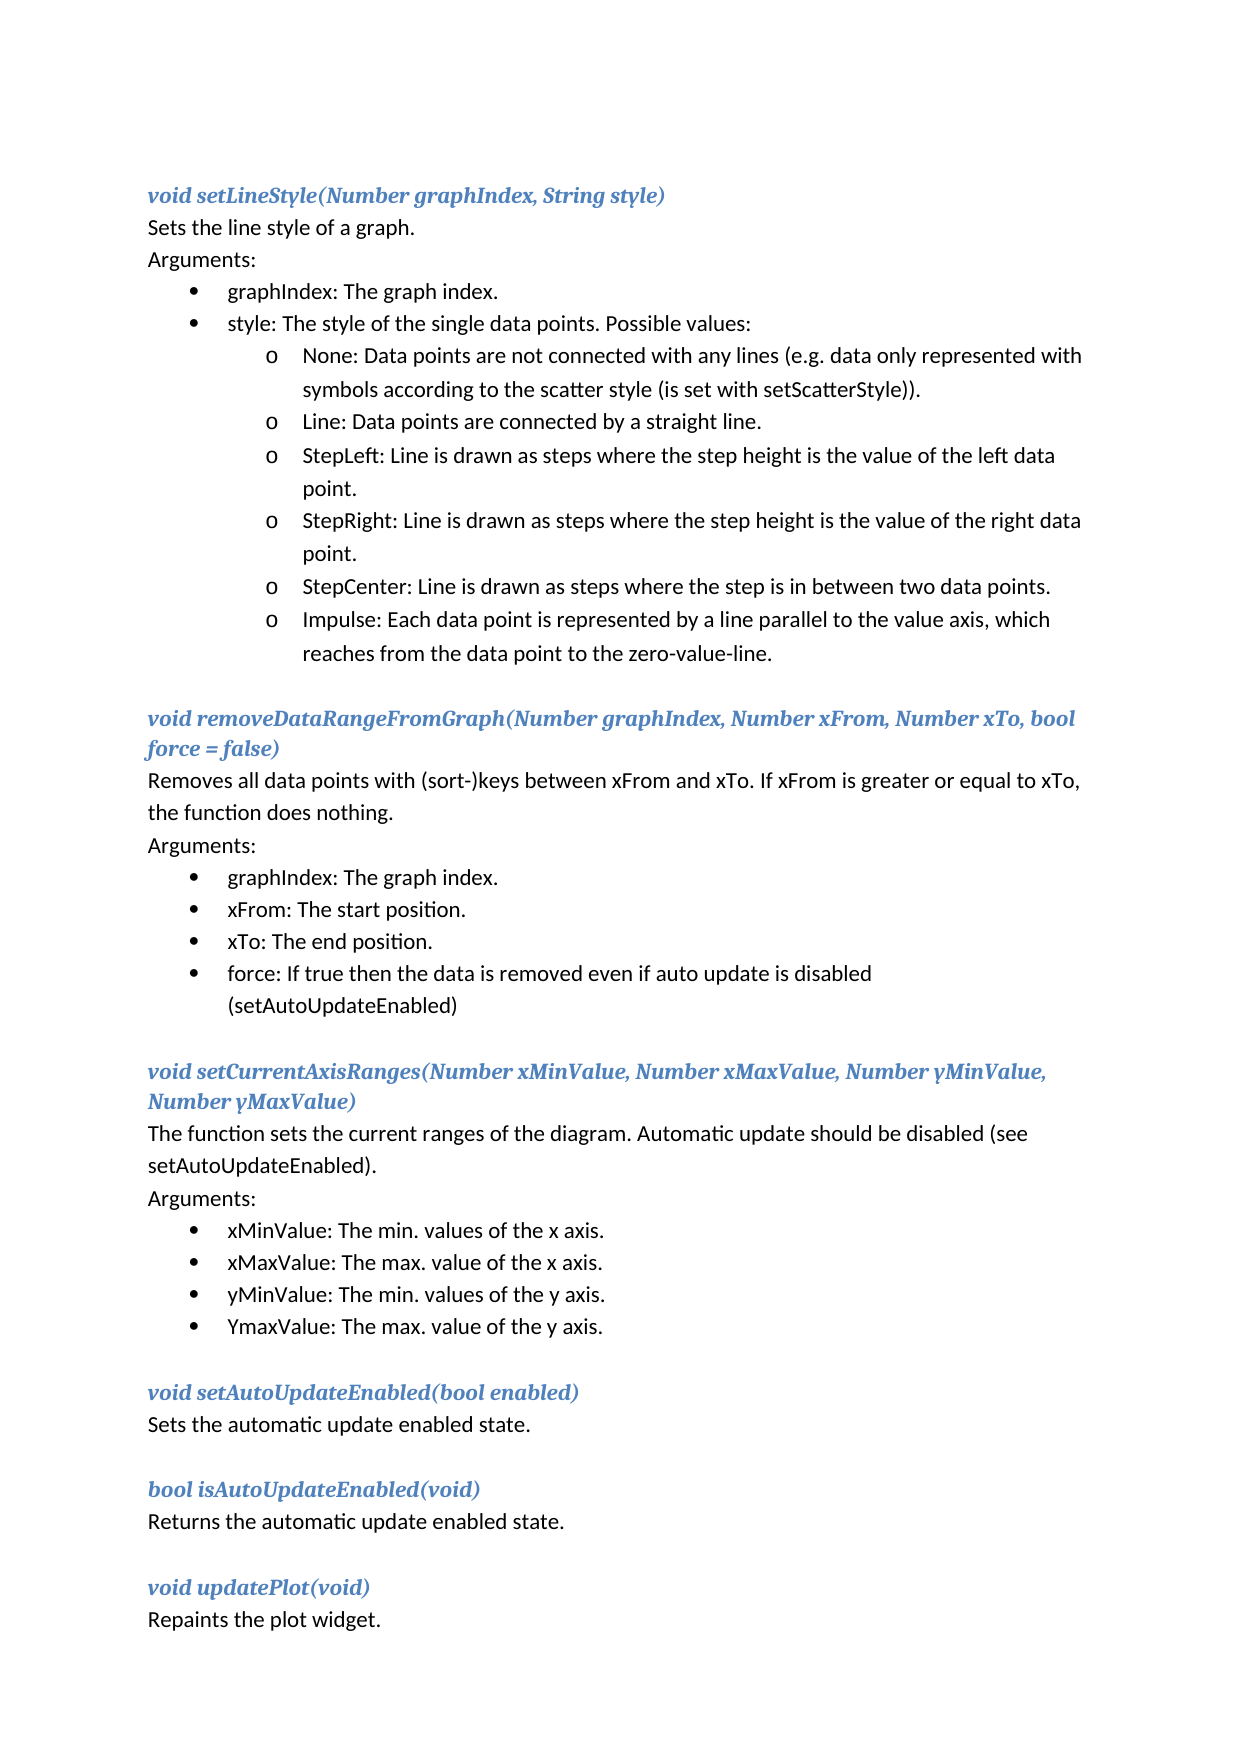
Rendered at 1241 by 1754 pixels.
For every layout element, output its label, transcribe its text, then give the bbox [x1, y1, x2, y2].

list xTo: The end position. [190, 927, 1093, 955]
text The function sets the current ranges of the diagram. Automatic update should be disabled (see setAutoUpdateEnabled). [148, 1119, 1093, 1179]
list yMinValue: The min. values of the y axis. [190, 1280, 1093, 1308]
list StepCenter: Line is drawn as steps where the step is in between two data points. [265, 572, 1093, 601]
list graphIndex: The graph index. [190, 277, 1093, 305]
list None: Data points are not connected with any lines (e.g. data only represented with symbols according to the scatter style (is set with setScatterStyle)). [265, 342, 1093, 403]
text Arguments: [148, 245, 1093, 273]
subtitle void setAutoUpdateEnabled(bool enabled) [148, 1380, 1093, 1406]
text Arguments: [148, 831, 1093, 859]
list graphIndex: The graph index. [190, 863, 1093, 891]
subtitle void removeDataRangeFromGraph(Number graphIndex, Number xFrom, Number xTo, bool force = false) [148, 706, 1093, 762]
subtitle void setCurrentAxisRanges(Number xMinValue, Number xMaxValue, Number yMinValue, Number yMaxValue) [148, 1059, 1093, 1116]
text Removes all data points with (sort-)keys between xFrom and xTo. If xFrom is greater or equal to xTo, the function does nothing. [148, 766, 1093, 827]
subtitle void updatePlot(void) [148, 1575, 1093, 1601]
list Line: Data points are connected by a straight line. [265, 407, 1093, 436]
text Sets the line style of a graph. [148, 213, 1093, 241]
list Impulse: Each data point is represented by a line parallel to the value axis, which reaches from the data point to the zero-value-line. [265, 605, 1093, 667]
text Arguments: [148, 1184, 1093, 1212]
list YmaxValue: The max. value of the y axis. [190, 1312, 1093, 1341]
list xFrom: The start position. [190, 895, 1093, 923]
list style: The style of the single data points. Possible values: [190, 309, 1093, 337]
text Returns the automatic update enabled state. [148, 1507, 1093, 1536]
text Sets the automatic update enabled state. [148, 1410, 1093, 1438]
list force: If true then the data is removed even if auto update is disabled (setAutoUpdateEnabled) [190, 959, 1093, 1020]
subtitle void setLineStyle(Number graphIndex, String style) [148, 183, 1093, 209]
list xMinValue: The min. values of the x axis. [190, 1216, 1093, 1244]
text Repaints the plot widget. [148, 1605, 1093, 1633]
list xMaxValue: The max. value of the x axis. [190, 1248, 1093, 1276]
list StepLeft: Line is drawn as steps where the step height is the value of the left data point. [265, 441, 1093, 502]
subtitle bool isAutoUpdateEnabled(void) [148, 1477, 1093, 1504]
list StepRight: Line is drawn as steps where the step height is the value of the right data point. [265, 506, 1093, 568]
